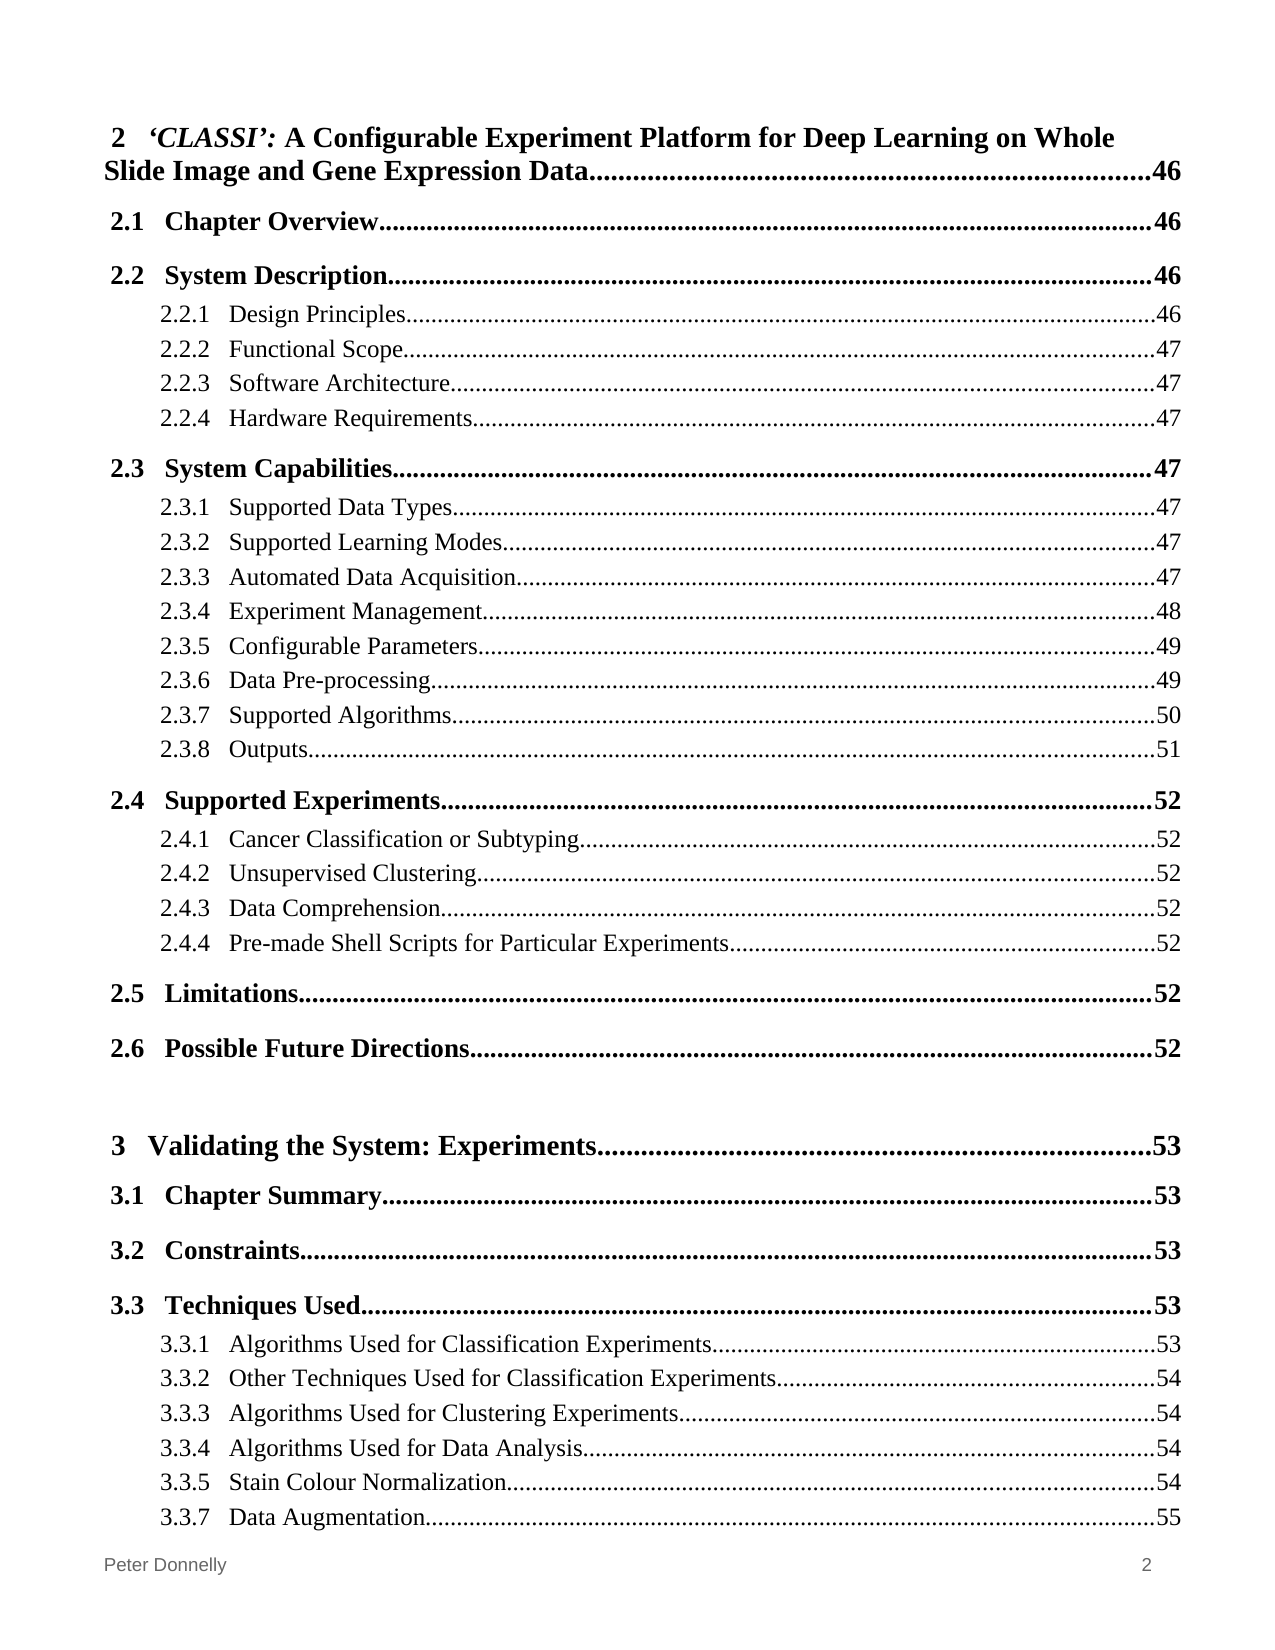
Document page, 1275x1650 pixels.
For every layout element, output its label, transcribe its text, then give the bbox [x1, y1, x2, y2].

text 2.3.7 Supported Algorithms 50 [154, 700, 1181, 729]
text 2.2.1 Design Principles 46 [154, 299, 1181, 328]
text 2.2 System Description 46 [103, 259, 1181, 291]
text 3.3.2 Other Techniques Used for Classification Experiments 54 [154, 1363, 1181, 1392]
text 2.4 Supported Experiments 52 [103, 784, 1181, 815]
text 2.2.2 Functional Scope 47 [154, 334, 1181, 363]
text 2.3.1 Supported Data Types 47 [154, 492, 1181, 521]
text 2.4.3 Data Comprehension 52 [154, 893, 1181, 922]
text 3.3.5 Stain Colour Normalization 54 [154, 1467, 1181, 1496]
text 3.3.4 Algorithms Used for Data Analysis 54 [154, 1433, 1181, 1461]
text 3 Validating the System: Experiments 53 [103, 1128, 1181, 1162]
text 2.3.6 Data Pre-processing 49 [154, 665, 1181, 694]
text 2.3.3 Automated Data Acquisition 47 [154, 562, 1181, 590]
text 2.3.4 Experiment Management 48 [154, 596, 1181, 625]
text 2.2.4 Hardware Requirements 47 [154, 403, 1181, 432]
text 2.2.3 Software Architecture 47 [154, 368, 1181, 397]
text 2.3.5 Configurable Parameters 49 [154, 631, 1181, 659]
text 2 ‘CLASSI’: A Configurable Experiment Platform for Deep Learning on Whole Slide Image and Gene Expression Data 46 [103, 120, 1181, 187]
text 2.3.8 Outputs 51 [154, 734, 1181, 763]
text 3.3.1 Algorithms Used for Classification Experiments 53 [154, 1329, 1181, 1358]
text 2.3.2 Supported Learning Modes 47 [154, 527, 1181, 556]
text 3.3.7 Data Augmentation 55 [154, 1502, 1181, 1531]
text 2.1 Chapter Overview 46 [103, 204, 1181, 236]
text 2.4.1 Cancer Classification or Subtyping 52 [154, 824, 1181, 853]
text 3.2 Constraints 53 [103, 1234, 1181, 1265]
text 2.6 Possible Future Directions 52 [103, 1032, 1181, 1063]
text 3.1 Chapter Summary 53 [103, 1179, 1181, 1210]
text 2.5 Limitations 52 [103, 977, 1181, 1008]
text 2.4.2 Unsupervised Clustering 52 [154, 858, 1181, 887]
text 3.3.3 Algorithms Used for Clustering Experiments 54 [154, 1398, 1181, 1427]
text 3.3 Techniques Used 53 [103, 1289, 1181, 1320]
text 2.3 System Capabilities 47 [103, 452, 1181, 484]
text 2.4.4 Pre-made Shell Scripts for Particular Experiments 52 [154, 928, 1181, 956]
